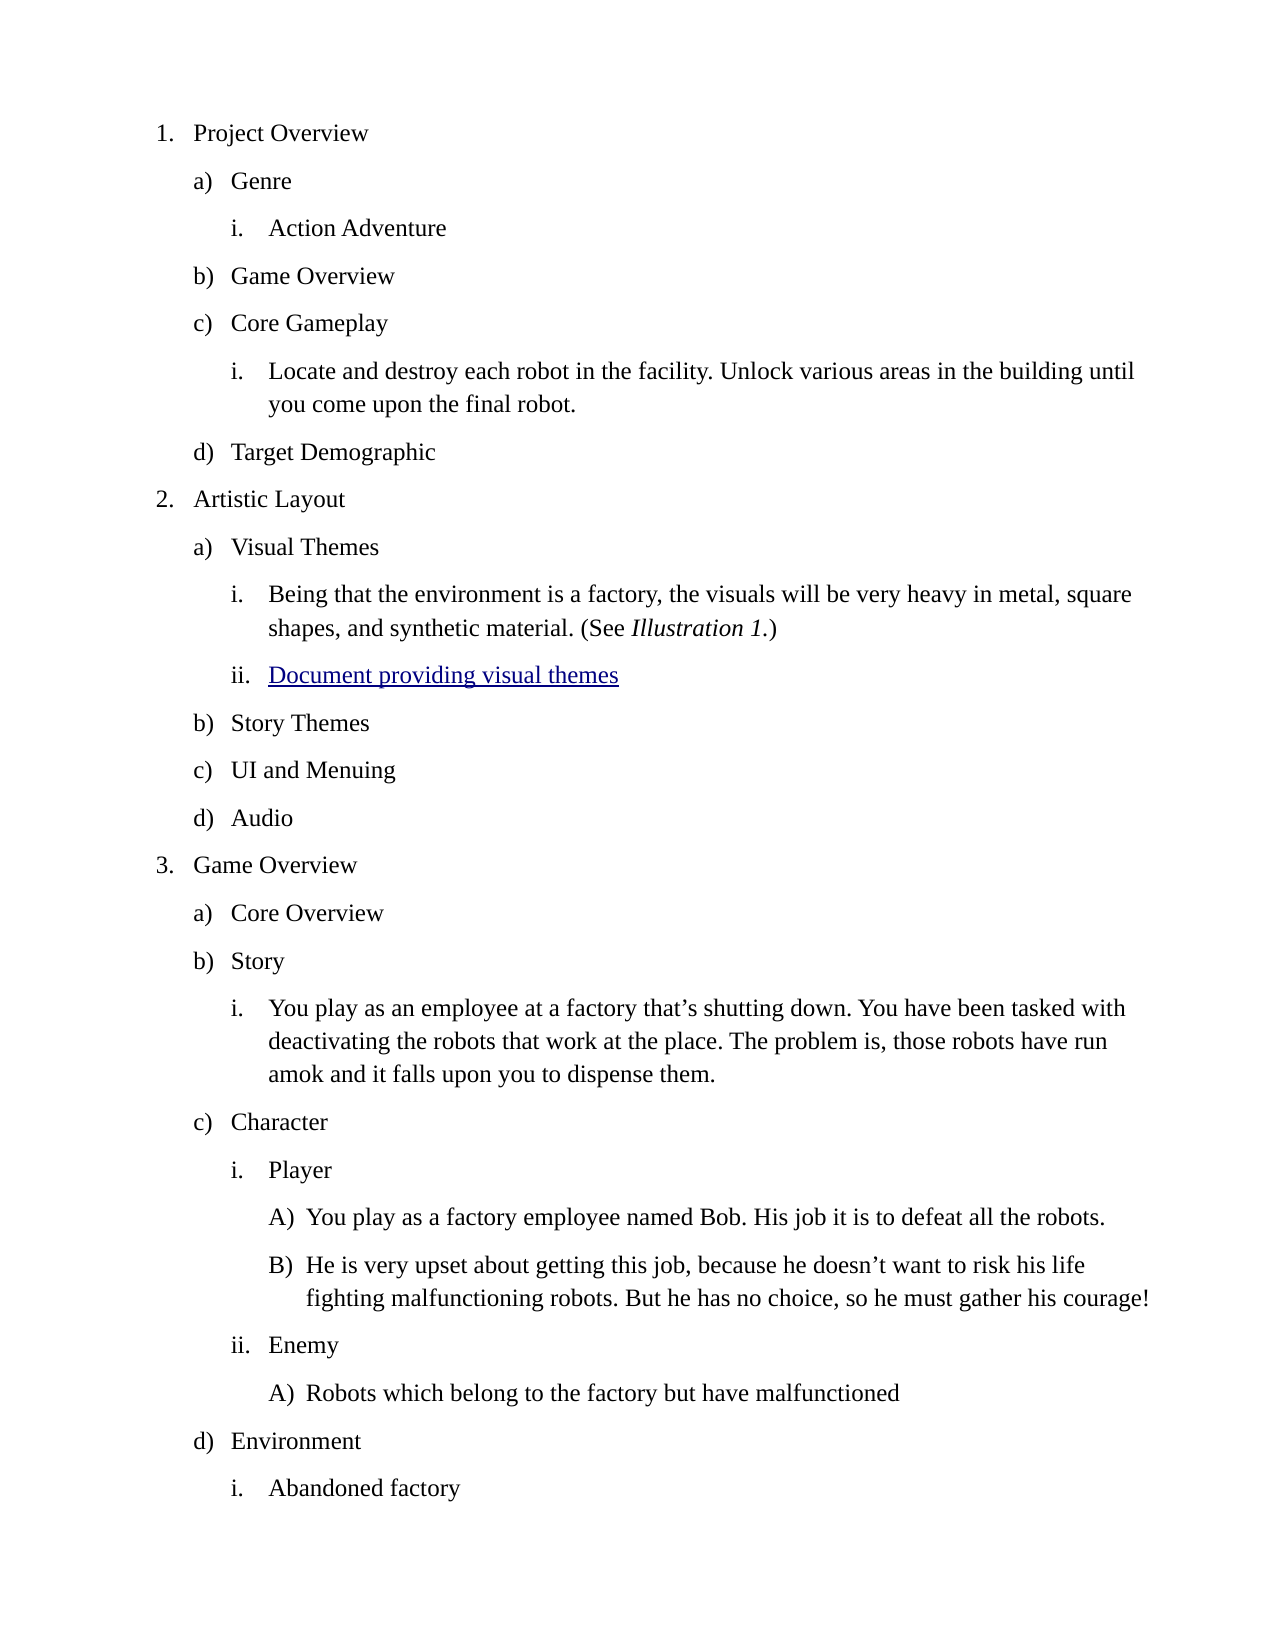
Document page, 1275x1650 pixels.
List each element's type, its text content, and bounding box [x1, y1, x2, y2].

list Core Overview [193, 898, 1157, 927]
list Robots which belong to the factory but have malfunctioned [268, 1378, 1157, 1407]
list Visual Themes [193, 532, 1157, 561]
list Core Gameplay [193, 308, 1157, 337]
list Project Overview [156, 118, 1157, 147]
list Story [193, 946, 1157, 974]
list Document providing visual themes [231, 660, 1157, 689]
list Target Demographic [193, 437, 1157, 466]
list Character [193, 1107, 1157, 1136]
list Game Overview [193, 261, 1157, 290]
list Story Themes [193, 708, 1157, 737]
list You play as a factory employee named Bob. His job it is to defeat all the robots. [268, 1202, 1157, 1231]
list He is very upset about getting this job, because he doesn’t want to risk his life fighting malfunctioning robots. But he has no choice, so he must gather his courage! [268, 1250, 1157, 1312]
list Environment [193, 1426, 1157, 1454]
list UI and Menuing [193, 755, 1157, 784]
list Genre [193, 166, 1157, 194]
list Being that the environment is a factory, the visuals will be very heavy in metal, square shapes, and synthetic material. (See Illustration 1.) [231, 579, 1157, 641]
list Abandoned factory [231, 1473, 1157, 1502]
list You play as an employee at a factory that’s shutting down. You have been tasked with deactivating the robots that work at the place. The problem is, those robots have run amok and it falls upon you to dispense them. [231, 993, 1157, 1088]
list Action Adventure [231, 213, 1157, 242]
list Player [231, 1155, 1157, 1183]
list Audio [193, 803, 1157, 832]
list Enemy [231, 1331, 1157, 1359]
list Locate and destroy each robot in the facility. Unlock various areas in the building until you come upon the final robot. [231, 356, 1157, 418]
list Game Overview [156, 851, 1157, 879]
list Artistic Layout [156, 484, 1157, 513]
